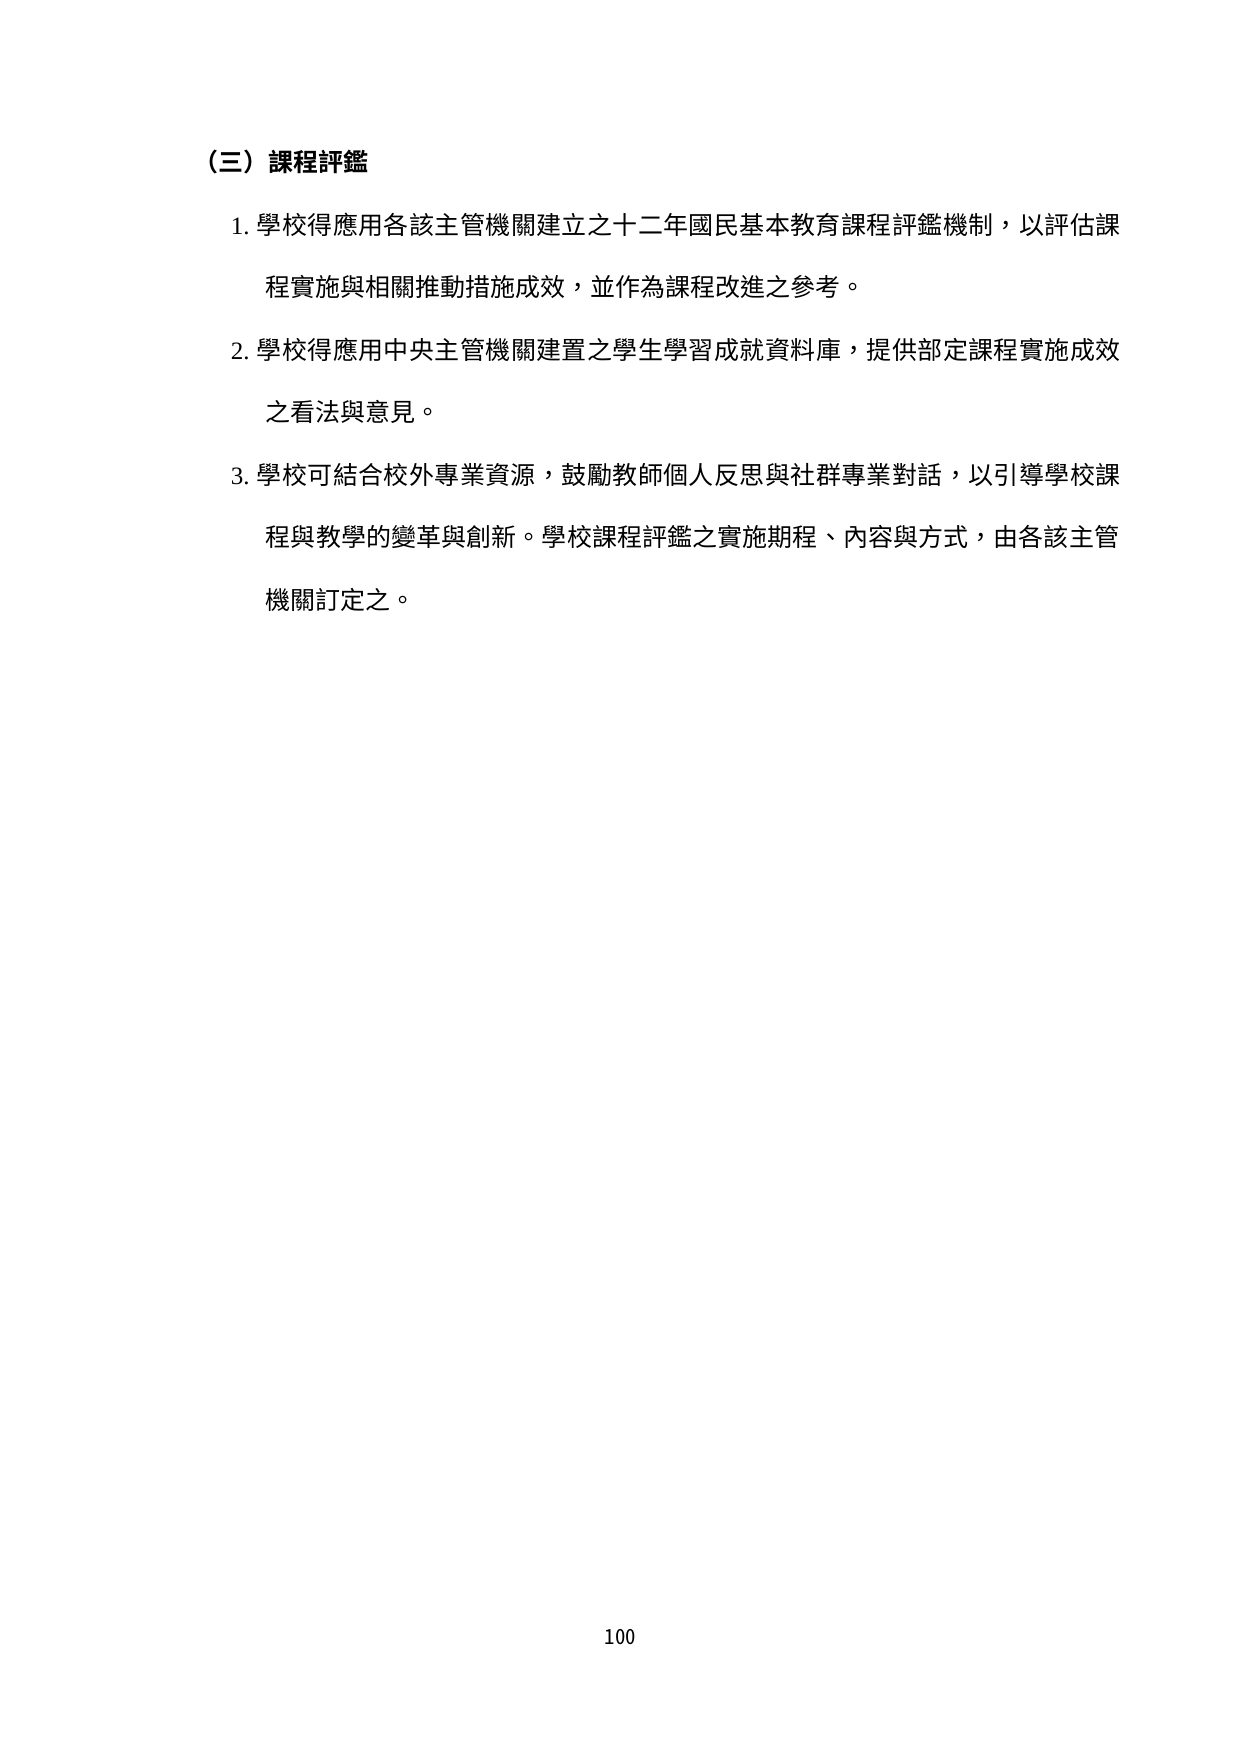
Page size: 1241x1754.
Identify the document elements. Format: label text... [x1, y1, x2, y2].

text 2. 學校得應用中央主管機關建置之學生學習成就資料庫，提供部定課程實施成效之看法與意見。 [231, 307, 1122, 432]
text （三）課程評鑑 [193, 119, 1122, 182]
text 1. 學校得應用各該主管機關建立之十二年國民基本教育課程評鑑機制，以評估課程實施與相關推動措施成效，並作為課程改進之參考。 [231, 182, 1122, 307]
text 3. 學校可結合校外專業資源，鼓勵教師個人反思與社群專業對話，以引導學校課程與教學的變革與創新。學校課程評鑑之實施期程、內容與方式，由各該主管機關訂定之。 [231, 432, 1122, 619]
